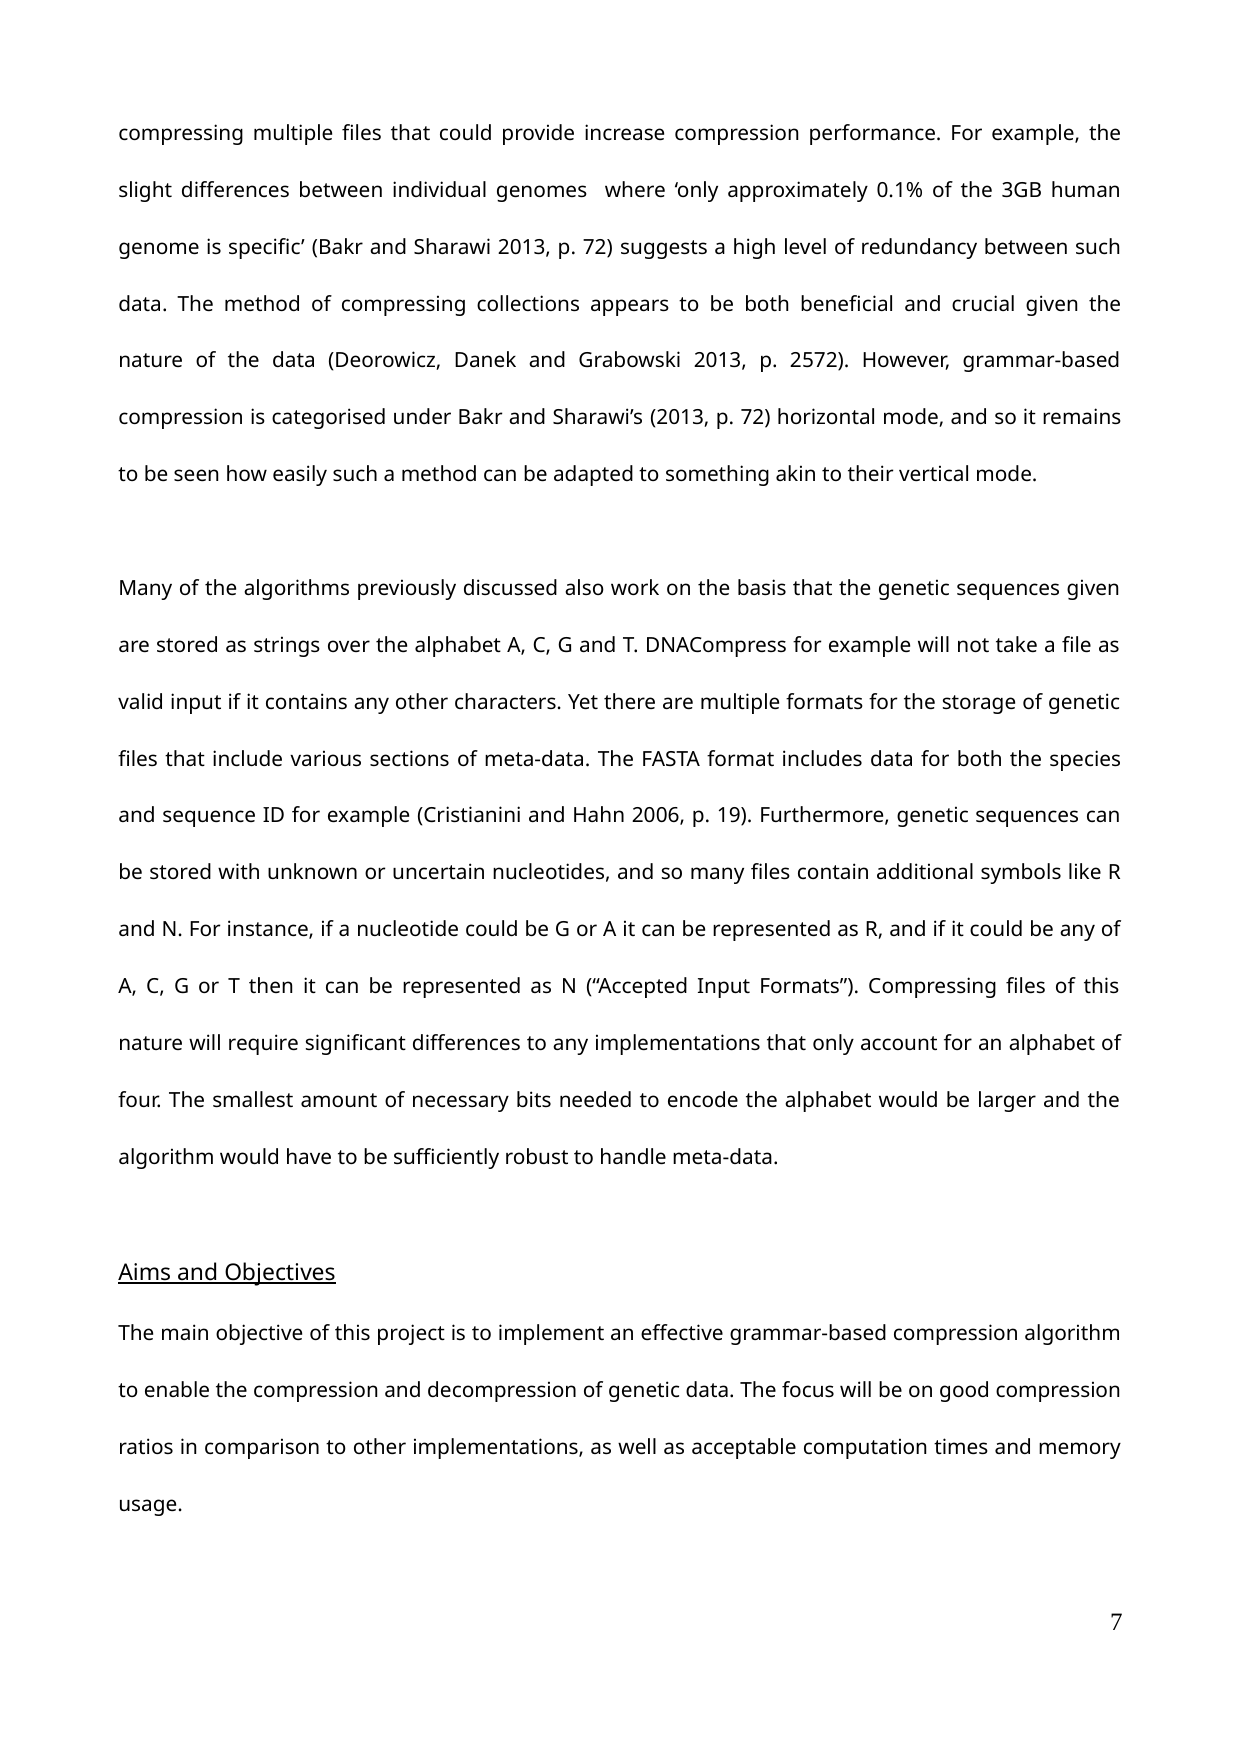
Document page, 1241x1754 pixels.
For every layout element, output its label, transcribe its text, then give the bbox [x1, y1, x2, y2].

text Aims and Objectives [118, 1256, 1122, 1287]
text compressing multiple files that could provide increase compression performance. For example, the slight differences between individual genomes where ‘only approximately 0.1% of the 3GB human genome is specific’ (Bakr and Sharawi 2013, p. 72) suggests a high level of redundancy between such data. The method of compressing collections appears to be both beneficial and crucial given the nature of the data (Deorowicz, Danek and Grabowski 2013, p. 2572). However, grammar-based compression is categorised under Bakr and Sharawi’s (2013, p. 72) horizontal mode, and so it remains to be seen how easily such a method can be adapted to something akin to their vertical mode. [118, 118, 1122, 488]
text Many of the algorithms previously discussed also work on the basis that the genetic sequences given are stored as strings over the alphabet A, C, G and T. DNACompress for example will not take a file as valid input if it contains any other characters. Yet there are multiple formats for the storage of genetic files that include various sections of meta-data. The FASTA format includes data for both the species and sequence ID for example (Cristianini and Hahn 2006, p. 19). Furthermore, genetic sequences can be stored with unknown or uncertain nucleotides, and so many files contain additional symbols like R and N. For instance, if a nucleotide could be G or A it can be represented as R, and if it could be any of A, C, G or T then it can be represented as N (“Accepted Input Formats”). Compressing files of this nature will require significant differences to any implementations that only account for an alphabet of four. The smallest amount of necessary bits needed to encode the alphabet would be larger and the algorithm would have to be sufficiently robust to handle meta-data. [118, 573, 1122, 1170]
text The main objective of this project is to implement an effective grammar-based compression algorithm to enable the compression and decompression of genetic data. The focus will be on good compression ratios in comparison to other implementations, as well as acceptable computation times and memory usage. [118, 1318, 1122, 1517]
